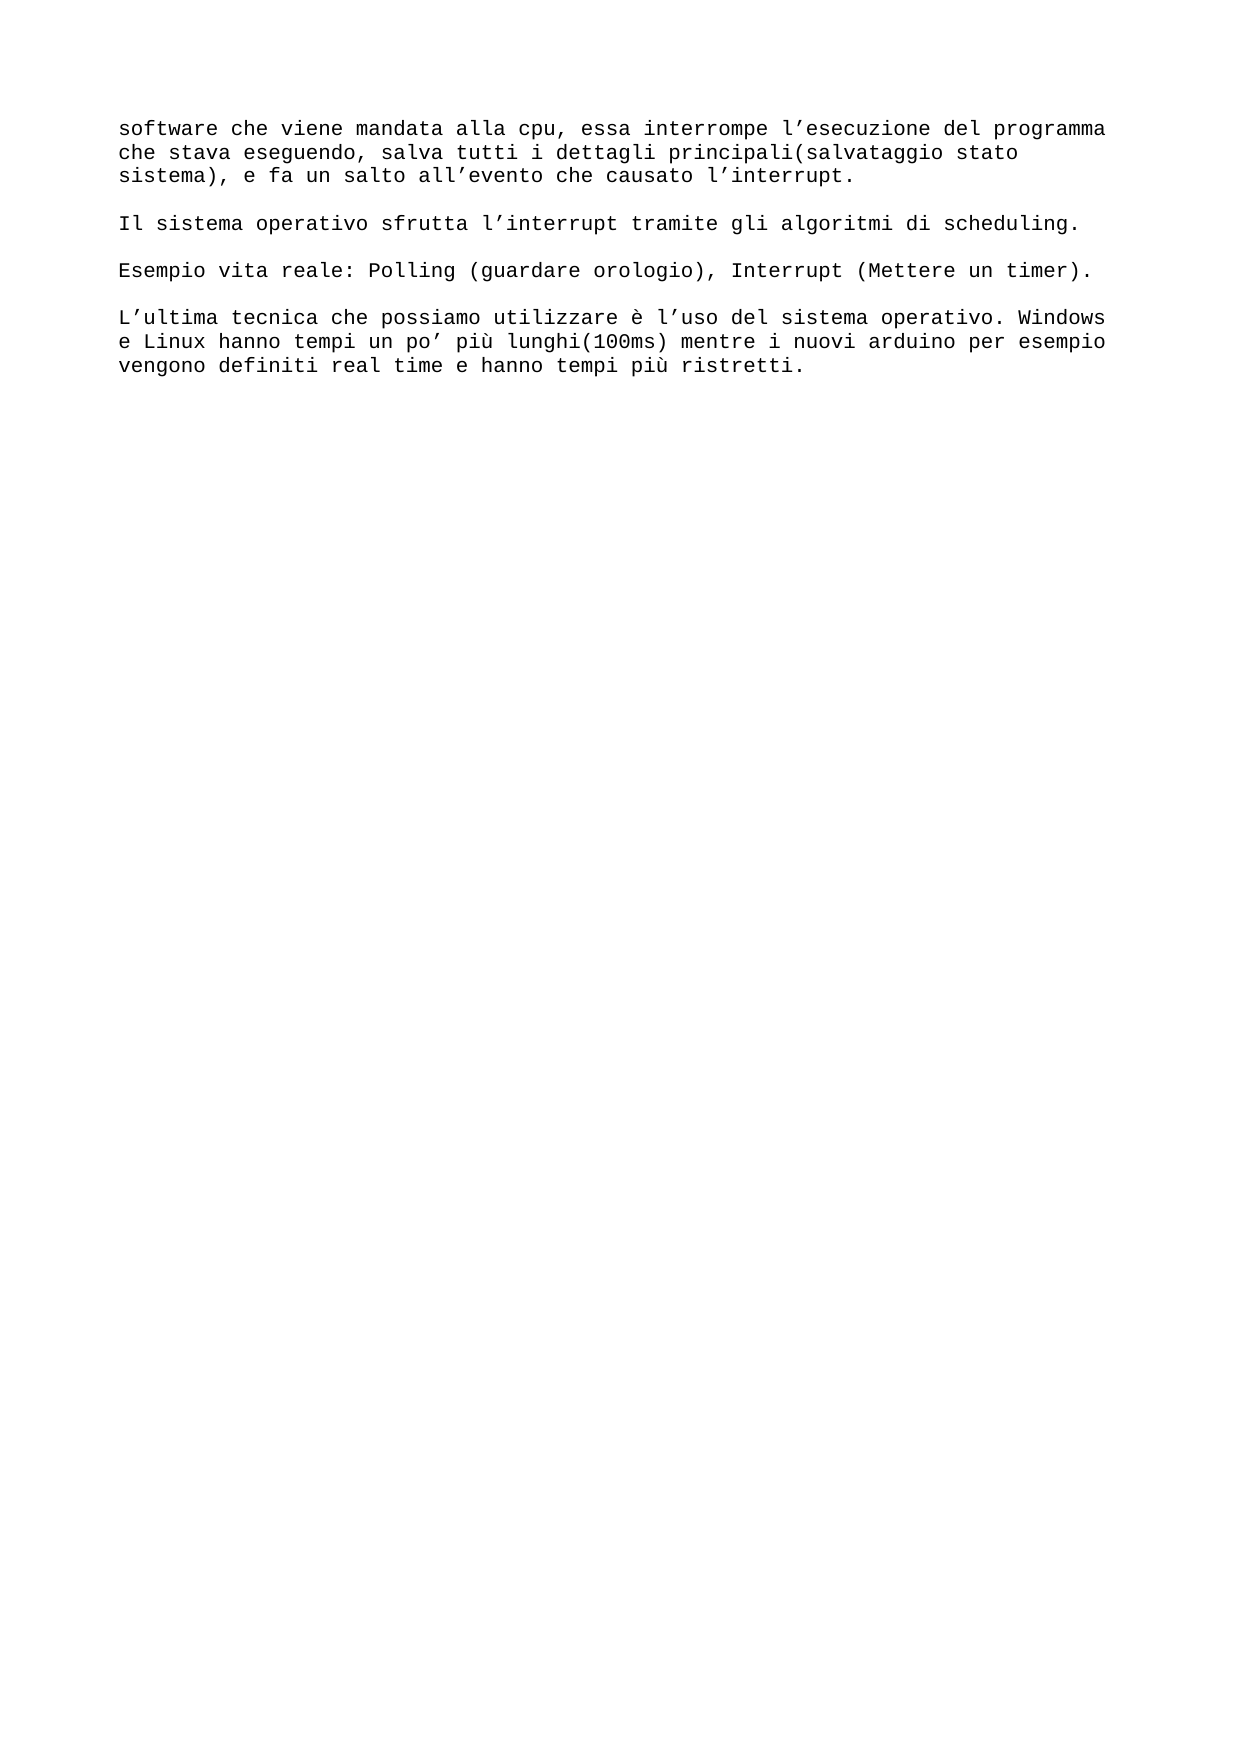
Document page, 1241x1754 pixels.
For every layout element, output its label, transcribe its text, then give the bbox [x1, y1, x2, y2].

text software che viene mandata alla cpu, essa interrompe l’esecuzione del programma che stava eseguendo, salva tutti i dettagli principali(salvataggio stato sistema), e fa un salto all’evento che causato l’interrupt. [118, 118, 1122, 189]
text L’ultima tecnica che possiamo utilizzare è l’uso del sistema operativo. Windows e Linux hanno tempi un po’ più lunghi(100ms) mentre i nuovi arduino per esempio vengono definiti real time e hanno tempi più ristretti. [118, 307, 1122, 378]
text Il sistema operativo sfrutta l’interrupt tramite gli algoritmi di scheduling. [118, 213, 1122, 236]
text Esempio vita reale: Polling (guardare orologio), Interrupt (Mettere un timer). [118, 260, 1122, 284]
